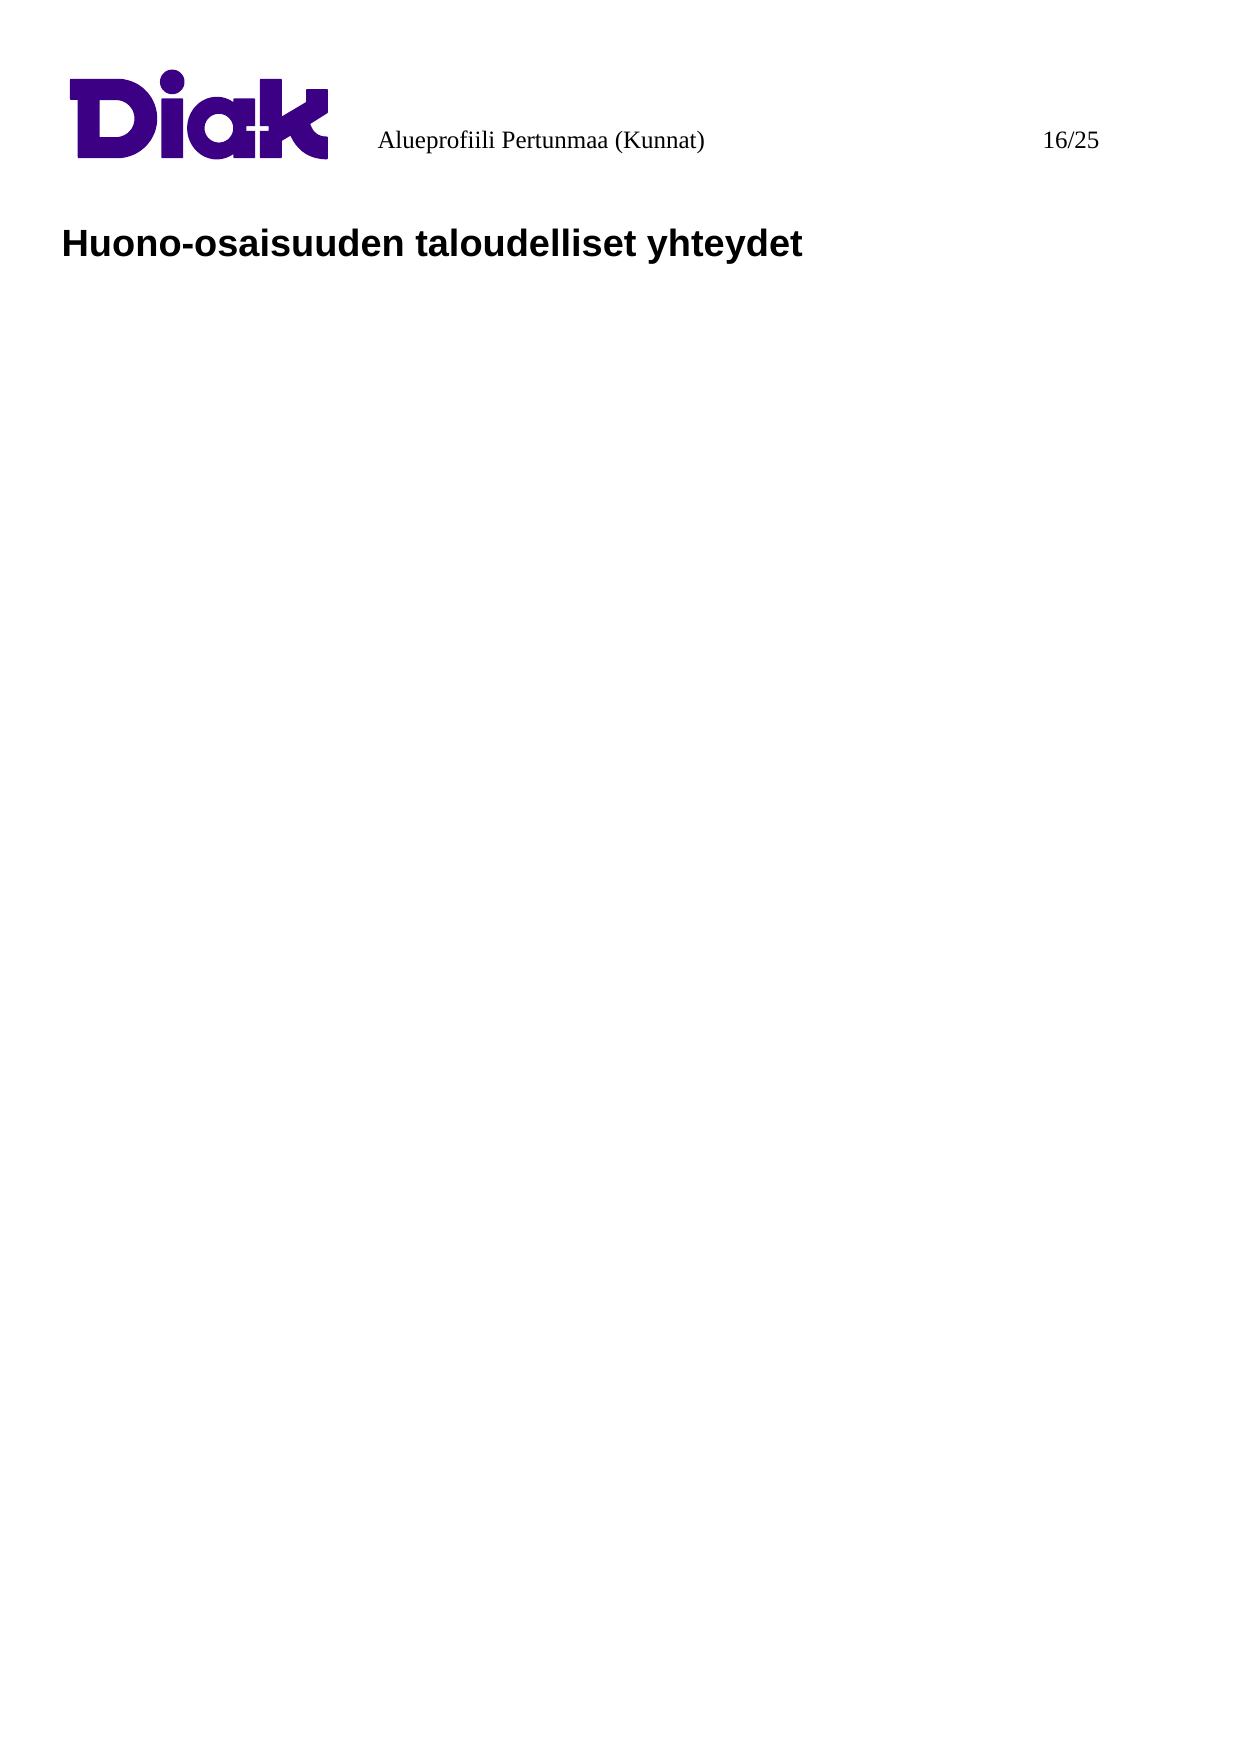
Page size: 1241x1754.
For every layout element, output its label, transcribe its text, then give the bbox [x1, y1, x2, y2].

subtitle Huono-osaisuuden taloudelliset yhteydet [61, 221, 1179, 265]
